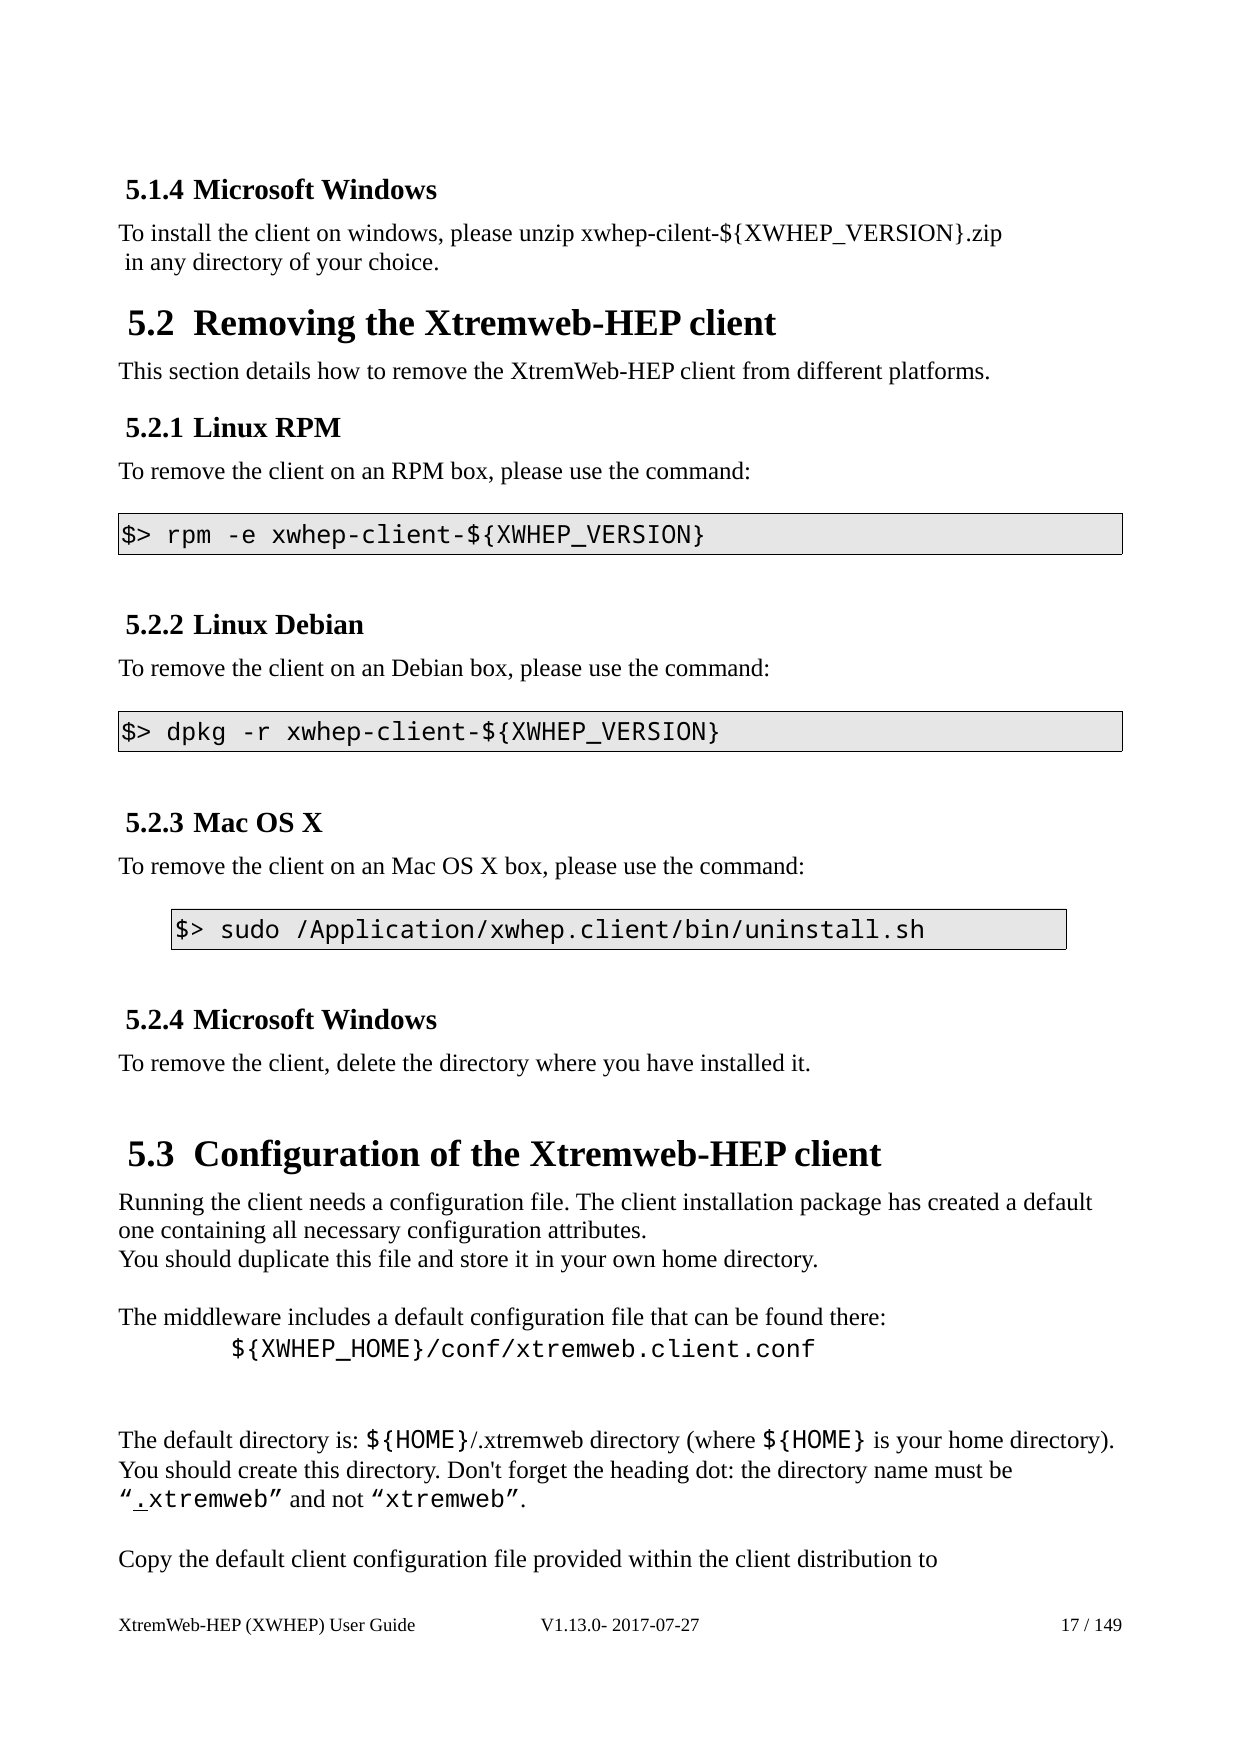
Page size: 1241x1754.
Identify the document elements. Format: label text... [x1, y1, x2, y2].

text Copy the default client configuration file provided within the client distribution to [118, 1544, 1122, 1572]
text $> rpm -e xwhep-client-${XWHEP_VERSION} [119, 514, 1122, 554]
subtitle Mac OS X [118, 805, 1122, 838]
text To install the client on windows, please unzip xwhep-cilent-${XWHEP_VERSION}.zip [118, 218, 1122, 247]
text Running the client needs a configuration file. The client installation package has created a default one containing all necessary configuration attributes. [118, 1187, 1122, 1244]
text The default directory is: ${HOME}/.xtremweb directory (where ${HOME} is your home directory). [118, 1421, 1122, 1455]
text To remove the client, delete the directory where you have installed it. [118, 1048, 1122, 1077]
list ${XWHEP_HOME}/conf/xtremweb.client.conf [193, 1330, 1122, 1364]
subtitle Linux Debian [118, 607, 1122, 641]
text To remove the client on an Debian box, please use the command: [118, 653, 1122, 682]
text To remove the client on an Mac OS X box, please use the command: [118, 851, 1122, 880]
subtitle Microsoft Windows [118, 172, 1122, 205]
text $> dpkg -r xwhep-client-${XWHEP_VERSION} [119, 712, 1122, 751]
text This section details how to remove the XtremWeb-HEP client from different platforms. [118, 356, 1122, 385]
text The middleware includes a default configuration file that can be found there: [118, 1302, 1122, 1330]
text You should create this directory. Don't forget the heading dot: the directory name must be “.xtremweb” and not “xtremweb”. [118, 1455, 1122, 1515]
subtitle Configuration of the Xtremweb-HEP client [118, 1131, 1122, 1174]
text To remove the client on an RPM box, please use the command: [118, 456, 1122, 484]
text $> sudo /Application/xwhep.client/bin/uninstall.sh [172, 910, 1066, 949]
text You should duplicate this file and store it in your own home directory. [118, 1244, 1122, 1273]
text in any directory of your choice. [118, 247, 1122, 275]
subtitle Linux RPM [118, 410, 1122, 443]
subtitle Microsoft Windows [118, 1002, 1122, 1036]
subtitle Removing the Xtremweb-HEP client [118, 300, 1122, 343]
